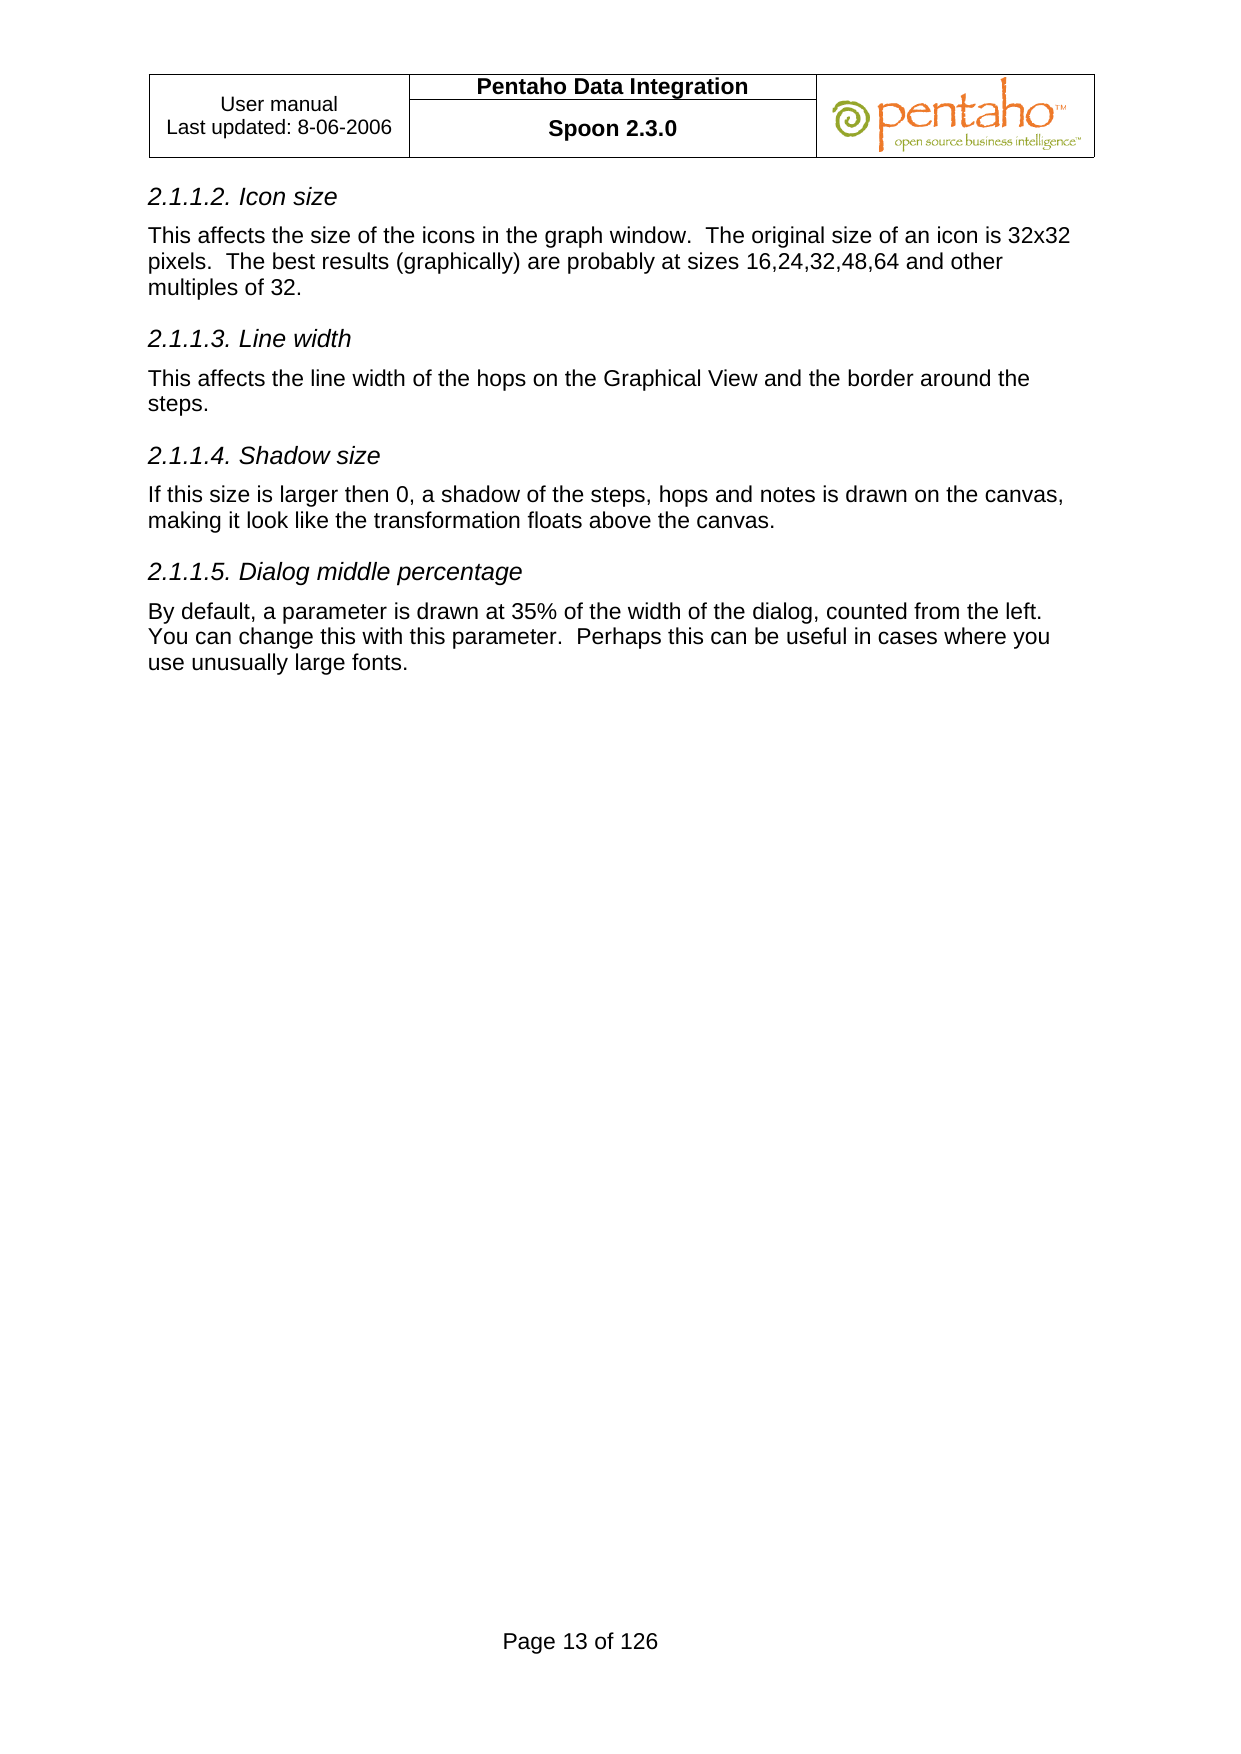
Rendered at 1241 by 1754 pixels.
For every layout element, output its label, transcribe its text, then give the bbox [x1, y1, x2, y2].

subtitle Dialog middle percentage [148, 558, 1092, 586]
text This affects the size of the icons in the graph window. The original size of an icon is 32x32 pixels. The best results (graphically) are probably at sizes 16,24,32,48,64 and other multiples of 32. [148, 223, 1092, 300]
text If this size is larger then 0, a shadow of the steps, hops and notes is drawn on the canvas, making it look like the transformation floats above the canvas. [148, 482, 1092, 533]
text This affects the line width of the hops on the Graphical View and the border around the steps. [148, 365, 1092, 416]
text You can change this with this parameter. Perhaps this can be useful in cases where you use unusually large fonts. [148, 624, 1092, 675]
text By default, a parameter is drawn at 35% of the width of the dialog, counted from the left. [148, 598, 1092, 624]
subtitle Icon size [148, 183, 1092, 211]
subtitle Line width [148, 325, 1092, 353]
subtitle Shadow size [148, 441, 1092, 469]
